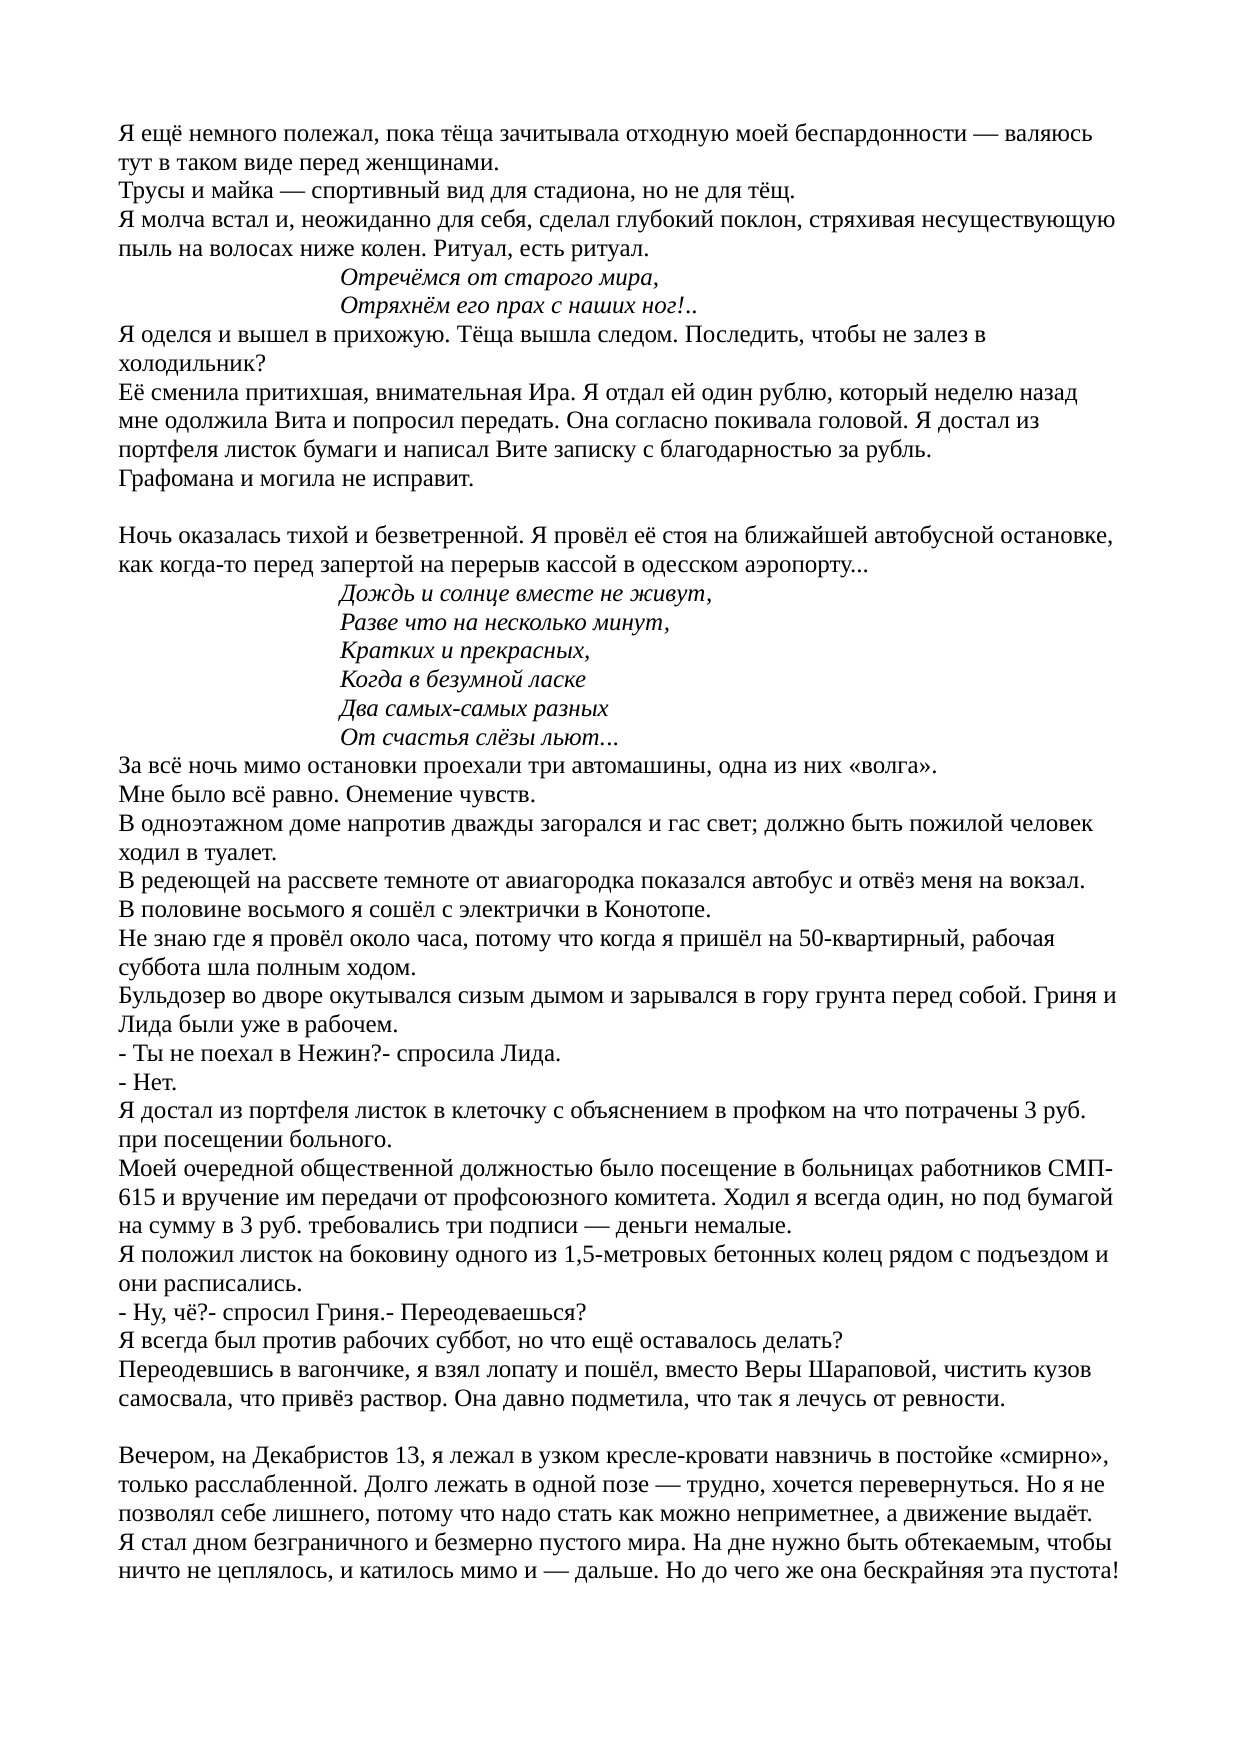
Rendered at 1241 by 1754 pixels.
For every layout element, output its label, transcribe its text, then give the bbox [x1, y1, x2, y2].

text Я оделся и вышел в прихожую. Тёща вышла следом. Последить, чтобы не залез в холодильник? [118, 319, 1122, 377]
text Отряхнём его прах с наших ног!.. [118, 291, 1122, 319]
text - Ты не поехал в Нежин?- спросила Лида. [118, 1038, 1122, 1067]
text - Ну, чё?- спросил Гриня.- Переодеваешься? [118, 1297, 1122, 1326]
text От счастья слёзы льют... [118, 722, 1122, 751]
text Я ещё немного полежал, пока тёща зачитывала отходную моей беспардонности — валяюсь тут в таком виде перед женщинами. [118, 118, 1122, 176]
text За всё ночь мимо остановки проехали три автомашины, одна из них «волга». [118, 751, 1122, 779]
text Переодевшись в вагончике, я взял лопату и пошёл, вместо Веры Шараповой, чистить кузов самосвала, что привёз раствор. Она давно подметила, что так я лечусь от ревности. [118, 1354, 1122, 1412]
text Бульдозер во дворе окутывался сизым дымом и зарывался в гору грунта перед собой. Гриня и Лида были уже в рабочем. [118, 981, 1122, 1038]
text Мне было всё равно. Онемение чувств. [118, 779, 1122, 808]
text Графомана и могила не исправит. [118, 463, 1122, 492]
text Когда в безумной ласке [118, 664, 1122, 693]
text Кратких и прекрасных, [118, 636, 1122, 664]
text Дождь и солнце вместе не живут, [118, 578, 1122, 607]
text Её сменила притихшая, внимательная Ира. Я отдал ей один рублю, который неделю назад мне одолжила Вита и попросил передать. Она согласно покивала головой. Я достал из портфеля листок бумаги и написал Вите записку с благодарностью за рубль. [118, 377, 1122, 463]
text Я стал дном безграничного и безмерно пустого мира. На дне нужно быть обтекаемым, чтобы ничто не цеплялось, и катилось мимо и — дальше. Но до чего же она бескрайняя эта пустота! [118, 1527, 1122, 1584]
text Два самых-самых разных [118, 693, 1122, 722]
text Ночь оказалась тихой и безветренной. Я провёл её стоя на ближайшей автобусной остановке, как когда-то перед запертой на перерыв кассой в одесском аэропорту... [118, 521, 1122, 578]
text Я достал из портфеля листок в клеточку с объяснением в профком на что потрачены 3 руб. при посещении больного. [118, 1096, 1122, 1153]
text Я всегда был против рабочих суббот, но что ещё оставалось делать? [118, 1326, 1122, 1354]
text Я молча встал и, неожиданно для себя, сделал глубокий поклон, стряхивая несуществующую пыль на волосах ниже колен. Ритуал, есть ритуал. [118, 204, 1122, 262]
text Вечером, на Декабристов 13, я лежал в узком кресле-кровати навзничь в постойке «смирно», только расслабленной. Долго лежать в одной позе — трудно, хочется перевернуться. Но я не позволял себе лишнего, потому что надо стать как можно неприметнее, а движение выдаёт. [118, 1441, 1122, 1527]
text Трусы и майка — спортивный вид для стадиона, но не для тёщ. [118, 176, 1122, 204]
text Я положил листок на боковину одного из 1,5-метровых бетонных колец рядом с подъездом и они расписались. [118, 1239, 1122, 1297]
text Разве что на несколько минут, [118, 607, 1122, 636]
text В половине восьмого я сошёл с электрички в Конотопе. [118, 894, 1122, 923]
text - Нет. [118, 1067, 1122, 1096]
text В редеющей на рассвете темноте от авиагородка показался автобус и отвёз меня на вокзал. [118, 866, 1122, 894]
text Моей очередной общественной должностью было посещение в больницах работников СМП-615 и вручение им передачи от профсоюзного комитета. Ходил я всегда один, но под бумагой на сумму в 3 руб. требовались три подписи — деньги немалые. [118, 1153, 1122, 1239]
text В одноэтажном доме напротив дважды загорался и гас свет; должно быть пожилой человек ходил в туалет. [118, 808, 1122, 866]
text Отречёмся от старого мира, [118, 262, 1122, 291]
text Не знаю где я провёл около часа, потому что когда я пришёл на 50-квартирный, рабочая суббота шла полным ходом. [118, 923, 1122, 981]
